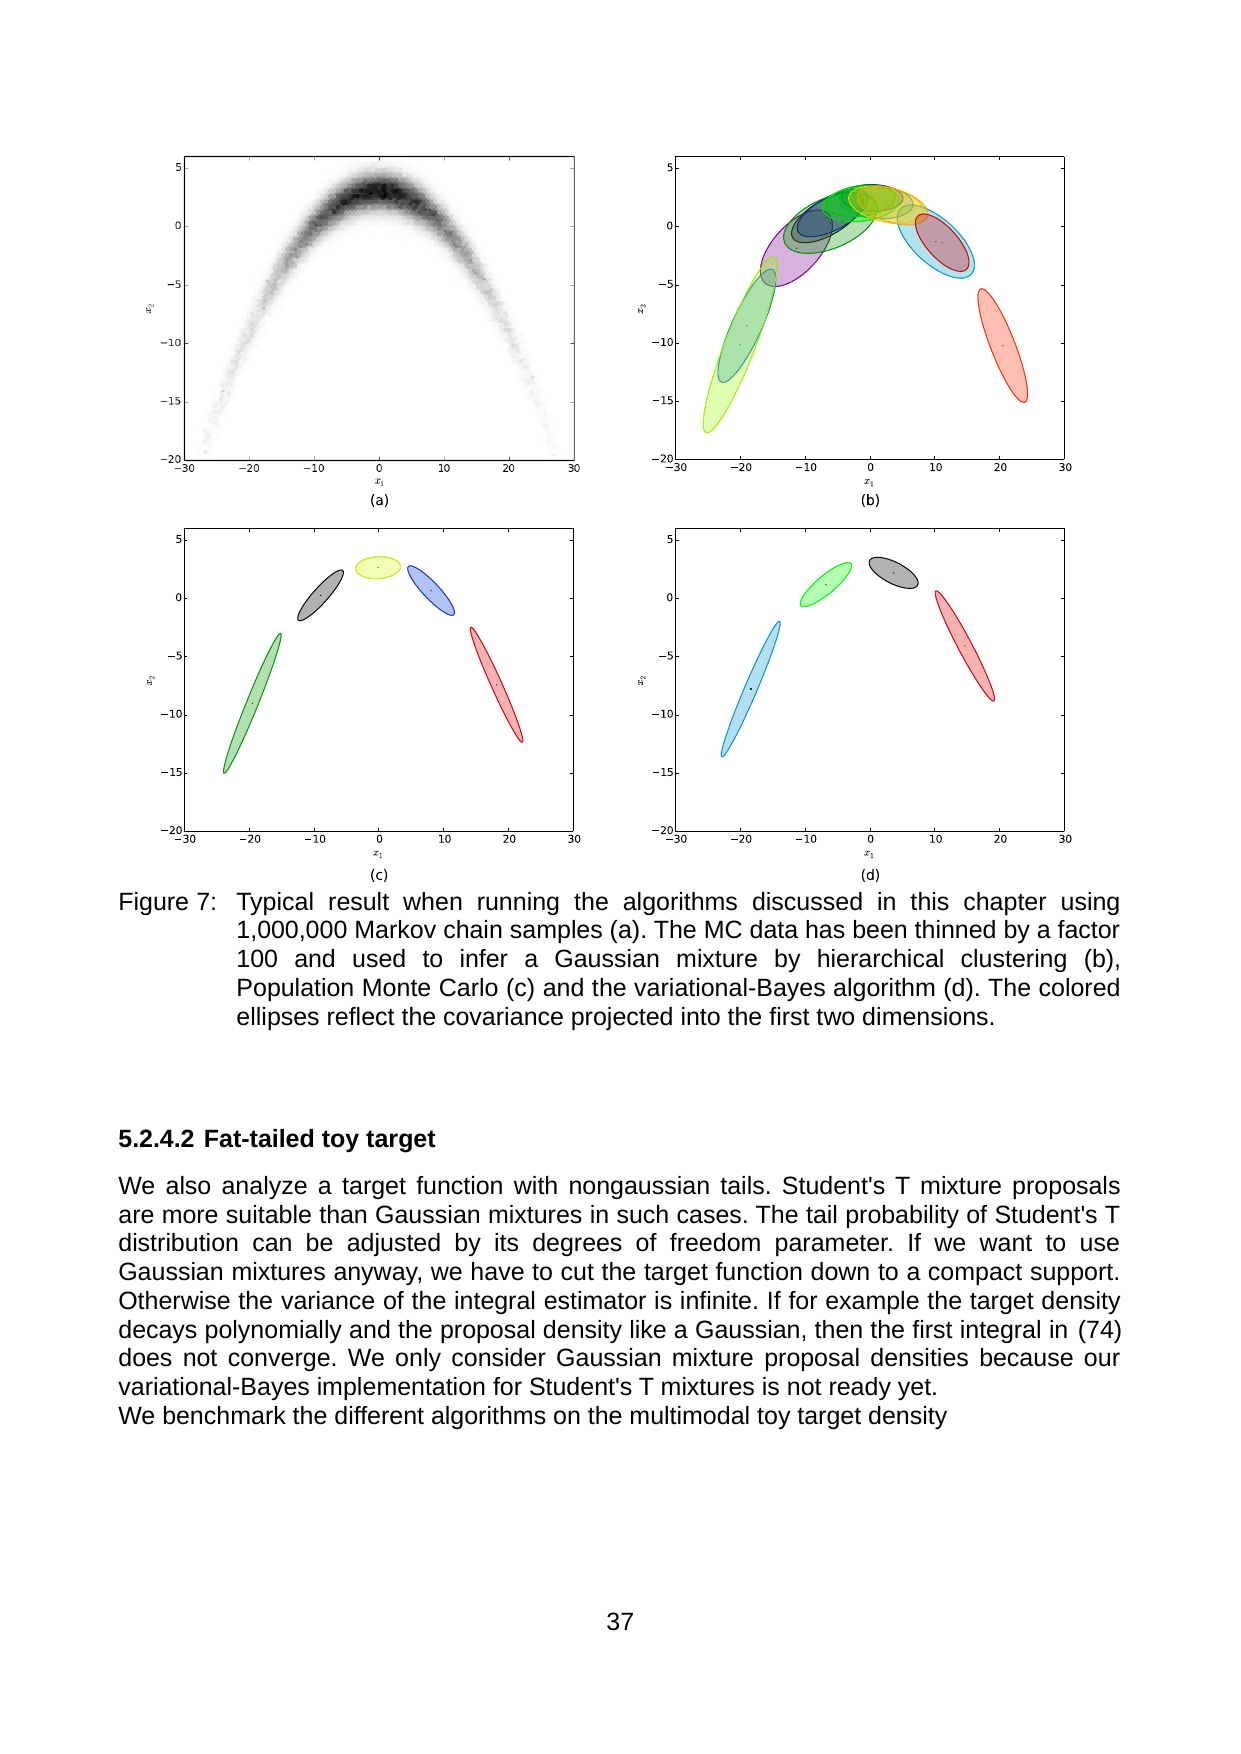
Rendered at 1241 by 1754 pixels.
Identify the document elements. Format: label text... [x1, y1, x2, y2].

text We benchmark the different algorithms on the multimodal toy target density [118, 1401, 1122, 1429]
text Figure 7: Typical result when running the algorithms discussed in this chapter using 1,000,000 Markov chain samples (a). The MC data has been thinned by a factor 100 and used to infer a Gaussian mixture by hierarchical clustering (b), Population Monte Carlo (c) and the variational-Bayes algorithm (d). The colored ellipses reflect the covariance projected into the first two dimensions. [118, 883, 1122, 1030]
subtitle Fat-tailed toy target [118, 1124, 1122, 1153]
text We also analyze a target function with nongaussian tails. Student's T mixture proposals are more suitable than Gaussian mixtures in such cases. The tail probability of Student's T distribution can be adjusted by its degrees of freedom parameter. If we want to use Gaussian mixtures anyway, we have to cut the target function down to a compact support. Otherwise the variance of the integral estimator is infinite. If for example the target density decays polynomially and the proposal density like a Gaussian, then the first integral in (74) does not converge. We only consider Gaussian mixture proposal densities because our variational-Bayes implementation for Student's T mixtures is not ready yet. [118, 1171, 1122, 1401]
